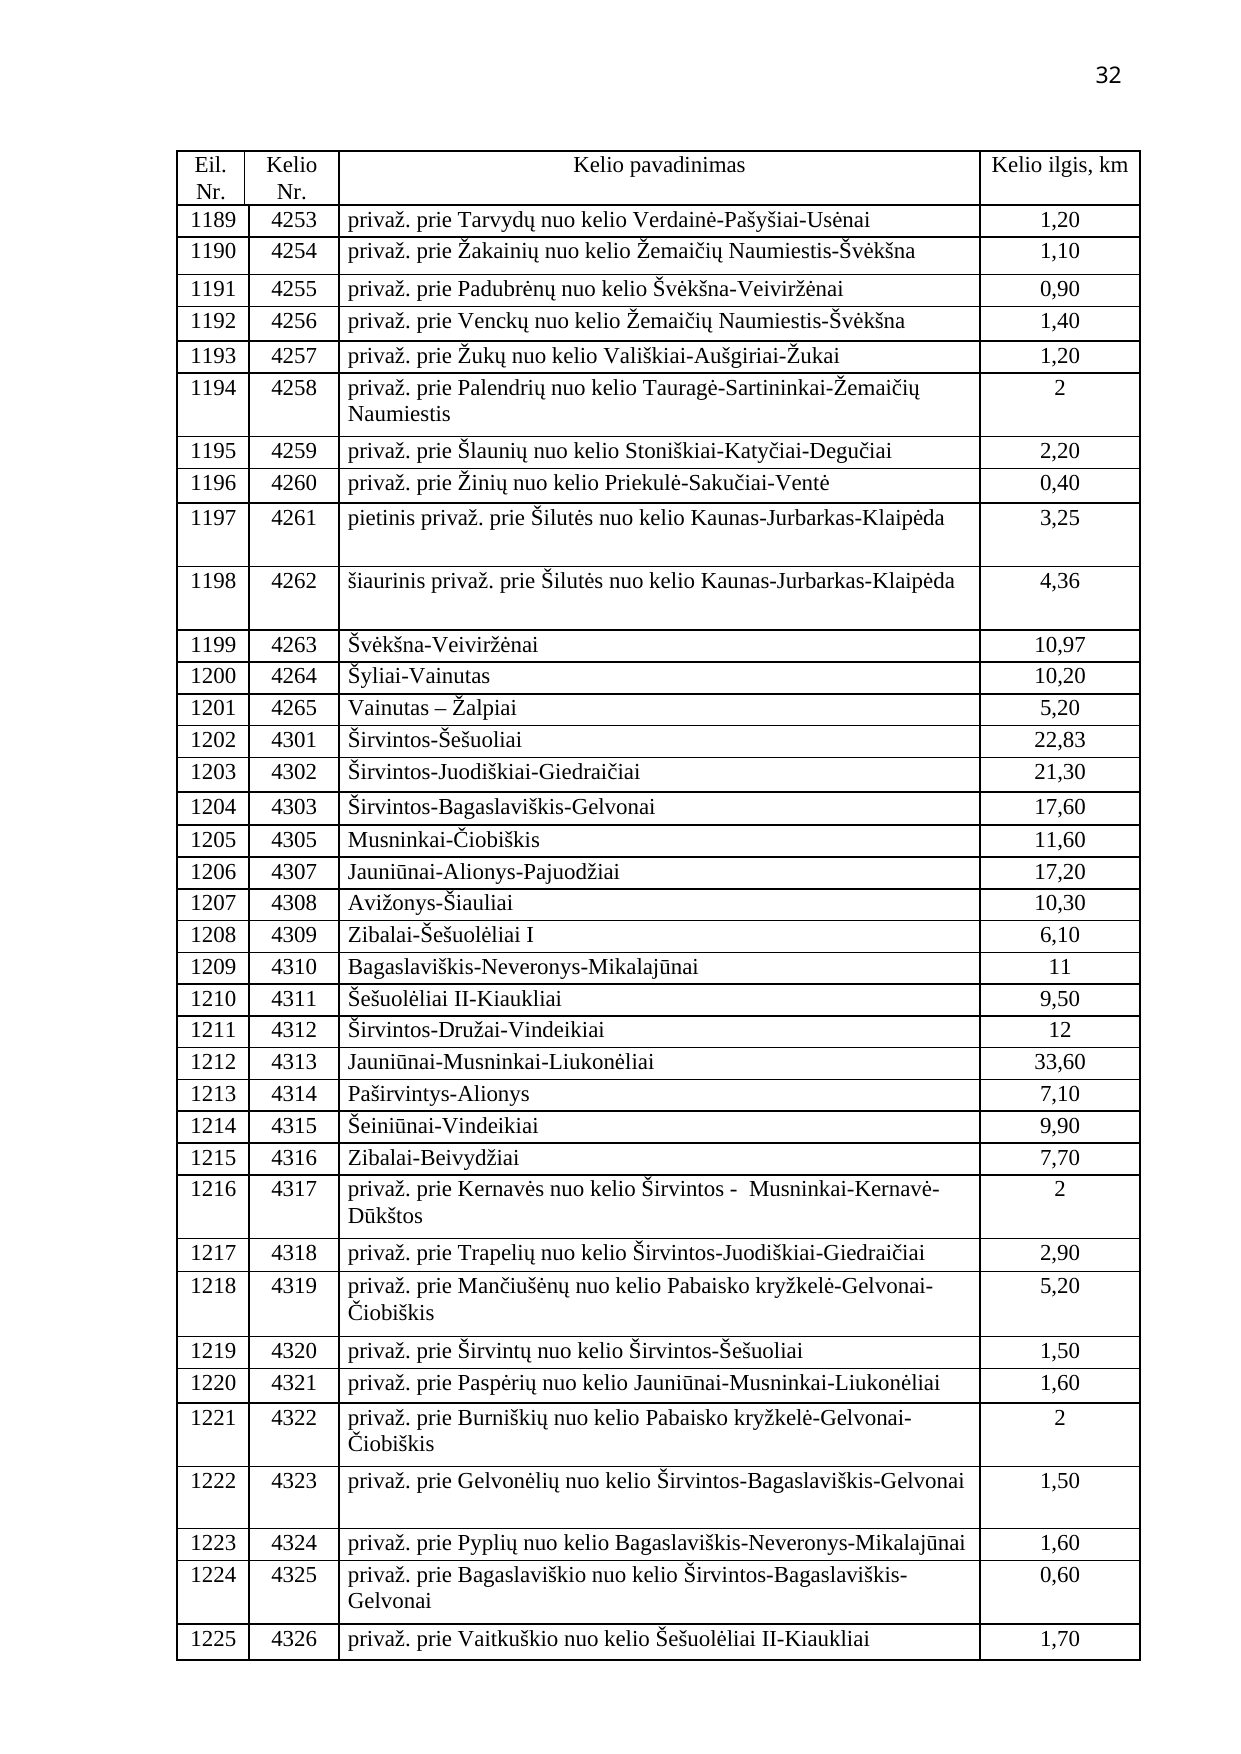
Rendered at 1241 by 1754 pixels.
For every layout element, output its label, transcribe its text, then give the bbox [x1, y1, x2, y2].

table_cell privaž. prie Šlaunių nuo kelio Stoniškiai-Katyčiai-Degučiai [340, 437, 979, 467]
table_header Eil. Nr. [178, 152, 244, 204]
table_cell 5,20 [981, 695, 1139, 724]
table_cell Jauniūnai-Musninkai-Liukonėliai [340, 1048, 979, 1078]
table_cell 4323 [250, 1467, 338, 1528]
table_cell 10,30 [981, 890, 1139, 920]
table_cell 12 [981, 1017, 1139, 1047]
table_cell Bagaslaviškis-Neveronys-Mikalajūnai [340, 953, 979, 983]
table_cell 4307 [250, 858, 338, 888]
table_cell 1223 [178, 1529, 248, 1559]
table_cell 4326 [250, 1625, 338, 1659]
table_cell 1200 [178, 663, 248, 693]
table_cell privaž. prie Žakainių nuo kelio Žemaičių Naumiestis-Švėkšna [340, 238, 979, 274]
table_cell privaž. prie Gelvonėlių nuo kelio Širvintos-Bagaslaviškis-Gelvonai [340, 1467, 979, 1528]
table_cell privaž. prie Širvintų nuo kelio Širvintos-Šešuoliai [340, 1337, 979, 1367]
table_cell 22,83 [981, 726, 1139, 756]
table_cell 4253 [250, 206, 338, 236]
table_cell 1196 [178, 469, 248, 502]
table_cell 4260 [250, 469, 338, 502]
table_cell 1194 [178, 374, 248, 436]
table_cell Šeiniūnai-Vindeikiai [340, 1112, 979, 1142]
table_header Kelio ilgis, km [981, 152, 1139, 204]
table_cell 17,60 [981, 793, 1139, 824]
table_cell 4254 [250, 238, 338, 274]
table_cell 1210 [178, 985, 248, 1015]
table_cell 1209 [178, 953, 248, 983]
table_header Kelio Nr. [245, 152, 338, 204]
table_cell 10,20 [981, 663, 1139, 693]
table_cell šiaurinis privaž. prie Šilutės nuo kelio Kaunas-Jurbarkas-Klaipėda [340, 567, 979, 629]
table_cell privaž. prie Palendrių nuo kelio Tauragė-Sartininkai-Žemaičių Naumiestis [340, 374, 979, 436]
table_cell Paširvintys-Alionys [340, 1080, 979, 1110]
table_cell Jauniūnai-Alionys-Pajuodžiai [340, 858, 979, 888]
table_cell Avižonys-Šiauliai [340, 890, 979, 920]
table_cell 11 [981, 953, 1139, 983]
table_cell 4258 [250, 374, 338, 436]
table_cell 1193 [178, 342, 248, 372]
table_cell 1202 [178, 726, 248, 756]
table_cell Šyliai-Vainutas [340, 663, 979, 693]
table_cell privaž. prie Žukų nuo kelio Vališkiai-Aušgiriai-Žukai [340, 342, 979, 372]
table_cell 1205 [178, 826, 248, 856]
table_cell 1206 [178, 858, 248, 888]
table_cell 0,90 [981, 275, 1139, 306]
table_cell 4320 [250, 1337, 338, 1367]
table_cell 4316 [250, 1144, 338, 1174]
table_cell 10,97 [981, 631, 1139, 661]
table_cell 0,60 [981, 1561, 1139, 1623]
table_cell 2 [981, 1176, 1139, 1237]
table_cell 1,50 [981, 1467, 1139, 1528]
table_cell 4302 [250, 758, 338, 791]
table_cell privaž. prie Venckų nuo kelio Žemaičių Naumiestis-Švėkšna [340, 307, 979, 340]
table_cell 1,40 [981, 307, 1139, 340]
table_cell 4257 [250, 342, 338, 372]
table_cell 6,10 [981, 921, 1139, 951]
table_cell 1221 [178, 1404, 248, 1466]
table_cell 1197 [178, 504, 248, 566]
table_cell Širvintos-Bagaslaviškis-Gelvonai [340, 793, 979, 824]
table_cell 1213 [178, 1080, 248, 1110]
table_cell 1199 [178, 631, 248, 661]
table_cell 4317 [250, 1176, 338, 1237]
table_cell 1224 [178, 1561, 248, 1623]
table_cell 7,10 [981, 1080, 1139, 1110]
table_cell 1195 [178, 437, 248, 467]
table_cell 1204 [178, 793, 248, 824]
table_header Kelio pavadinimas [340, 152, 979, 204]
table_cell 4255 [250, 275, 338, 306]
table_cell Širvintos-Šešuoliai [340, 726, 979, 756]
table_cell Širvintos-Družai-Vindeikiai [340, 1017, 979, 1047]
table_cell 1,10 [981, 238, 1139, 274]
table_cell 1215 [178, 1144, 248, 1174]
table_cell 1189 [178, 206, 248, 236]
table_cell 33,60 [981, 1048, 1139, 1078]
table_cell 1219 [178, 1337, 248, 1367]
table_cell Švėkšna-Veiviržėnai [340, 631, 979, 661]
table_cell 1191 [178, 275, 248, 306]
table_cell 2 [981, 1404, 1139, 1466]
table_cell 4321 [250, 1369, 338, 1402]
table_cell 2,90 [981, 1239, 1139, 1271]
table_cell 1203 [178, 758, 248, 791]
table_cell 1211 [178, 1017, 248, 1047]
table_cell privaž. prie Vaitkuškio nuo kelio Šešuolėliai II-Kiaukliai [340, 1625, 979, 1659]
table_cell 7,70 [981, 1144, 1139, 1174]
table_cell 4303 [250, 793, 338, 824]
table_cell 4305 [250, 826, 338, 856]
table_cell 4310 [250, 953, 338, 983]
table_cell 4315 [250, 1112, 338, 1142]
table_cell 4308 [250, 890, 338, 920]
table_cell 4256 [250, 307, 338, 340]
table_cell 4313 [250, 1048, 338, 1078]
table_cell 1,60 [981, 1369, 1139, 1402]
table_cell 1,20 [981, 342, 1139, 372]
table_cell Širvintos-Juodiškiai-Giedraičiai [340, 758, 979, 791]
table_cell 1208 [178, 921, 248, 951]
table_cell Vainutas – Žalpiai [340, 695, 979, 724]
table_cell 1192 [178, 307, 248, 340]
table_cell 4261 [250, 504, 338, 566]
table_cell 1218 [178, 1272, 248, 1336]
table_cell 4265 [250, 695, 338, 724]
table_cell privaž. prie Mančiušėnų nuo kelio Pabaisko kryžkelė-Gelvonai-Čiobiškis [340, 1272, 979, 1336]
table_cell Musninkai-Čiobiškis [340, 826, 979, 856]
table_cell 4,36 [981, 567, 1139, 629]
table_cell privaž. prie Tarvydų nuo kelio Verdainė-Pašyšiai-Usėnai [340, 206, 979, 236]
table_cell 1225 [178, 1625, 248, 1659]
table_cell 4263 [250, 631, 338, 661]
table_cell 4314 [250, 1080, 338, 1110]
table_cell 4301 [250, 726, 338, 756]
table_cell 0,40 [981, 469, 1139, 502]
table_cell 1207 [178, 890, 248, 920]
table_cell Šešuolėliai II-Kiaukliai [340, 985, 979, 1015]
table_cell pietinis privaž. prie Šilutės nuo kelio Kaunas-Jurbarkas-Klaipėda [340, 504, 979, 566]
table_cell 1,50 [981, 1337, 1139, 1367]
table_cell 4322 [250, 1404, 338, 1466]
table_cell 17,20 [981, 858, 1139, 888]
table_cell 1217 [178, 1239, 248, 1271]
table_cell 21,30 [981, 758, 1139, 791]
table_cell 5,20 [981, 1272, 1139, 1336]
table_cell 2 [981, 374, 1139, 436]
table_cell privaž. prie Pyplių nuo kelio Bagaslaviškis-Neveronys-Mikalajūnai [340, 1529, 979, 1559]
table_cell 2,20 [981, 437, 1139, 467]
table_cell privaž. prie Bagaslaviškio nuo kelio Širvintos-Bagaslaviškis-Gelvonai [340, 1561, 979, 1623]
table_cell 1216 [178, 1176, 248, 1237]
table_cell 4262 [250, 567, 338, 629]
table_cell 4325 [250, 1561, 338, 1623]
table_cell 4312 [250, 1017, 338, 1047]
table_cell privaž. prie Kernavės nuo kelio Širvintos - Musninkai-Kernavė-Dūkštos [340, 1176, 979, 1237]
table_cell privaž. prie Burniškių nuo kelio Pabaisko kryžkelė-Gelvonai-Čiobiškis [340, 1404, 979, 1466]
table_cell 1,70 [981, 1625, 1139, 1659]
table_cell 4259 [250, 437, 338, 467]
table_cell privaž. prie Paspėrių nuo kelio Jauniūnai-Musninkai-Liukonėliai [340, 1369, 979, 1402]
table_cell privaž. prie Žinių nuo kelio Priekulė-Sakučiai-Ventė [340, 469, 979, 502]
table_cell privaž. prie Trapelių nuo kelio Širvintos-Juodiškiai-Giedraičiai [340, 1239, 979, 1271]
table_cell 1222 [178, 1467, 248, 1528]
table_cell 4318 [250, 1239, 338, 1271]
table_cell 3,25 [981, 504, 1139, 566]
table_cell 1198 [178, 567, 248, 629]
table_cell 4309 [250, 921, 338, 951]
table_cell 4264 [250, 663, 338, 693]
table_cell privaž. prie Padubrėnų nuo kelio Švėkšna-Veiviržėnai [340, 275, 979, 306]
table_cell 11,60 [981, 826, 1139, 856]
table_cell 1201 [178, 695, 248, 724]
table_cell 9,50 [981, 985, 1139, 1015]
table_cell Zibalai-Beivydžiai [340, 1144, 979, 1174]
table_cell 1190 [178, 238, 248, 274]
table_cell 9,90 [981, 1112, 1139, 1142]
table_cell 1220 [178, 1369, 248, 1402]
table_cell 4311 [250, 985, 338, 1015]
table_cell 4319 [250, 1272, 338, 1336]
table_cell 1212 [178, 1048, 248, 1078]
table_cell 4324 [250, 1529, 338, 1559]
table_cell 1,60 [981, 1529, 1139, 1559]
table_cell 1,20 [981, 206, 1139, 236]
table_cell Zibalai-Šešuolėliai I [340, 921, 979, 951]
table_cell 1214 [178, 1112, 248, 1142]
